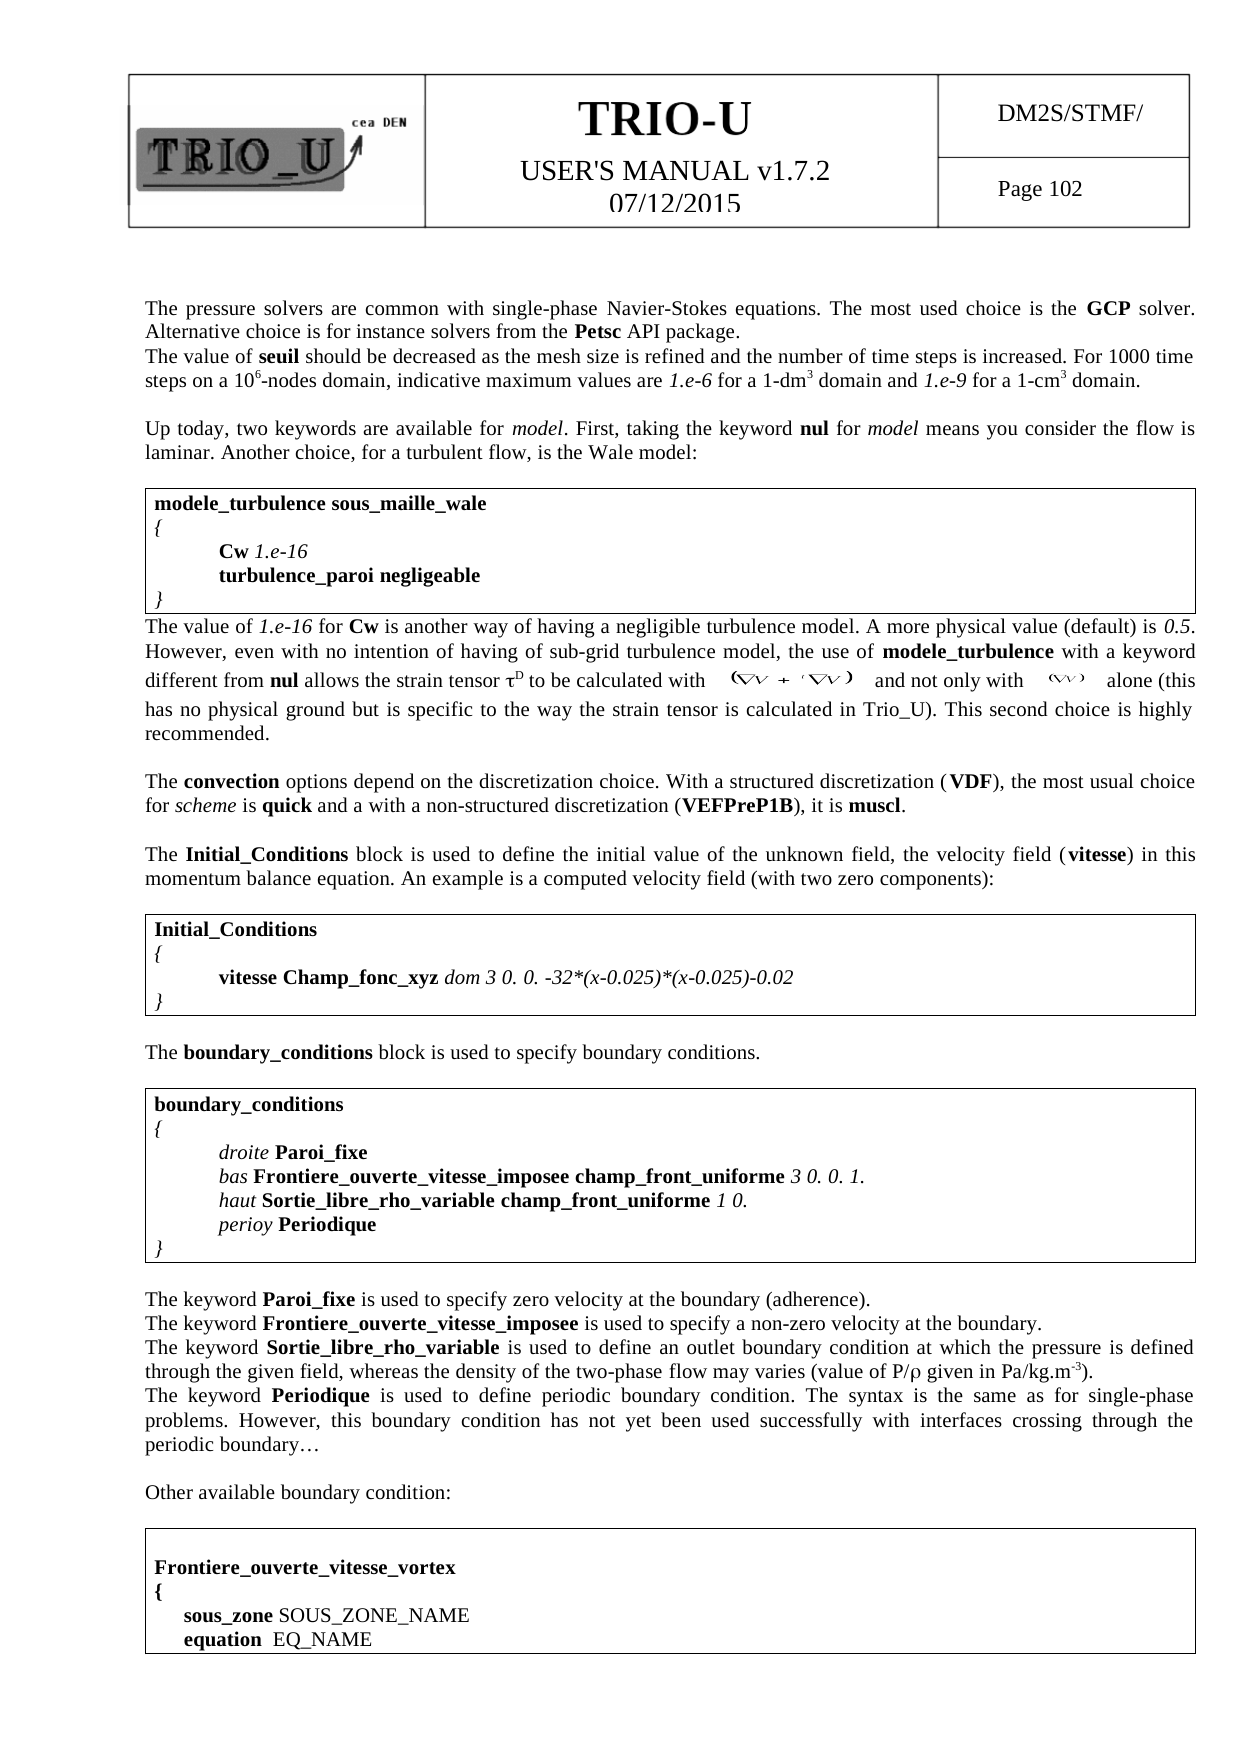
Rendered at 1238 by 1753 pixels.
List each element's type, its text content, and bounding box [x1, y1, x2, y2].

text Initial_Conditions [146, 915, 1195, 938]
text { [146, 1576, 1195, 1600]
text The boundary_conditions block is used to specify boundary conditions. [145, 1040, 1196, 1064]
text Cw 1.e-16 [146, 536, 1195, 560]
text bas Frontiere_ouverte_vitesse_imposee champ_front_uniforme 3 0. 0. 1. [146, 1161, 1195, 1184]
text perioy Periodique [146, 1209, 1195, 1233]
text The value of 1.e-16 for Cw is another way of having a negligible turbulence model. A more physical value (default) is 0.5. However, even with no intention of having of sub-grid turbulence model, the use of modele_turbulence with a keyword different from nul allows the strain tensor D to be calculated with and not only with alone (this has no physical ground but is specific to the way the strain tensor is calculated in Trio_U). This second choice is highly recommended. [145, 614, 1196, 745]
text The convection options depend on the discretization choice. With a structured discretization (VDF), the most usual choice for scheme is quick and a with a non-structured discretization (VEFPreP1B), it is muscl. [145, 769, 1196, 817]
text { [146, 512, 1195, 536]
text The value of seuil should be decreased as the mesh size is refined and the number of time steps is increased. For 1000 time steps on a 106-nodes domain, indicative maximum values are 1.e-6 for a 1-dm3 domain and 1.e-9 for a 1-cm3 domain. [145, 343, 1196, 392]
text boundary_conditions [146, 1089, 1195, 1112]
text sous_zone SOUS_ZONE_NAME [146, 1600, 1195, 1624]
text { [146, 938, 1195, 962]
text vitesse Champ_fonc_xyz dom 3 0. 0. -32*(x-0.025)*(x-0.025)-0.02 [146, 962, 1195, 986]
text Up today, two keywords are available for model. First, taking the keyword nul for model means you consider the flow is laminar. Another choice, for a turbulent flow, is the Wale model: [145, 416, 1196, 464]
text modele_turbulence sous_maille_wale [146, 489, 1195, 512]
text } [146, 1233, 1195, 1262]
text Other available boundary condition: [145, 1479, 1196, 1504]
text { [146, 1112, 1195, 1136]
text The keyword Frontiere_ouverte_vitesse_imposee is used to specify a non-zero velocity at the boundary. [145, 1311, 1196, 1335]
text } [146, 986, 1195, 1015]
text The keyword Periodique is used to define periodic boundary condition. The syntax is the same as for single-phase problems. However, this boundary condition has not yet been used successfully with interfaces crossing through the periodic boundary… [145, 1383, 1196, 1456]
text haut Sortie_libre_rho_variable champ_front_uniforme 1 0. [146, 1184, 1195, 1209]
text } [146, 584, 1195, 613]
text droite Paroi_fixe [146, 1136, 1195, 1161]
text The pressure solvers are common with single-phase Navier-Stokes equations. The most used choice is the GCP solver. Alternative choice is for instance solvers from the Petsc API package. [145, 295, 1196, 343]
text The keyword Paroi_fixe is used to specify zero velocity at the boundary (adherence). [145, 1287, 1196, 1311]
text Frontiere_ouverte_vitesse_vortex [146, 1552, 1195, 1576]
text turbulence_paroi negligeable [146, 560, 1195, 584]
text equation EQ_NAME [146, 1624, 1195, 1653]
text The keyword Sortie_libre_rho_variable is used to define an outlet boundary condition at which the pressure is defined through the given field, whereas the density of the two-phase flow may varies (value of P/ given in Pa/kg.m-3). [145, 1335, 1196, 1383]
text The Initial_Conditions block is used to define the initial value of the unknown field, the velocity field (vitesse) in this momentum balance equation. An example is a computed velocity field (with two zero components): [145, 841, 1196, 889]
